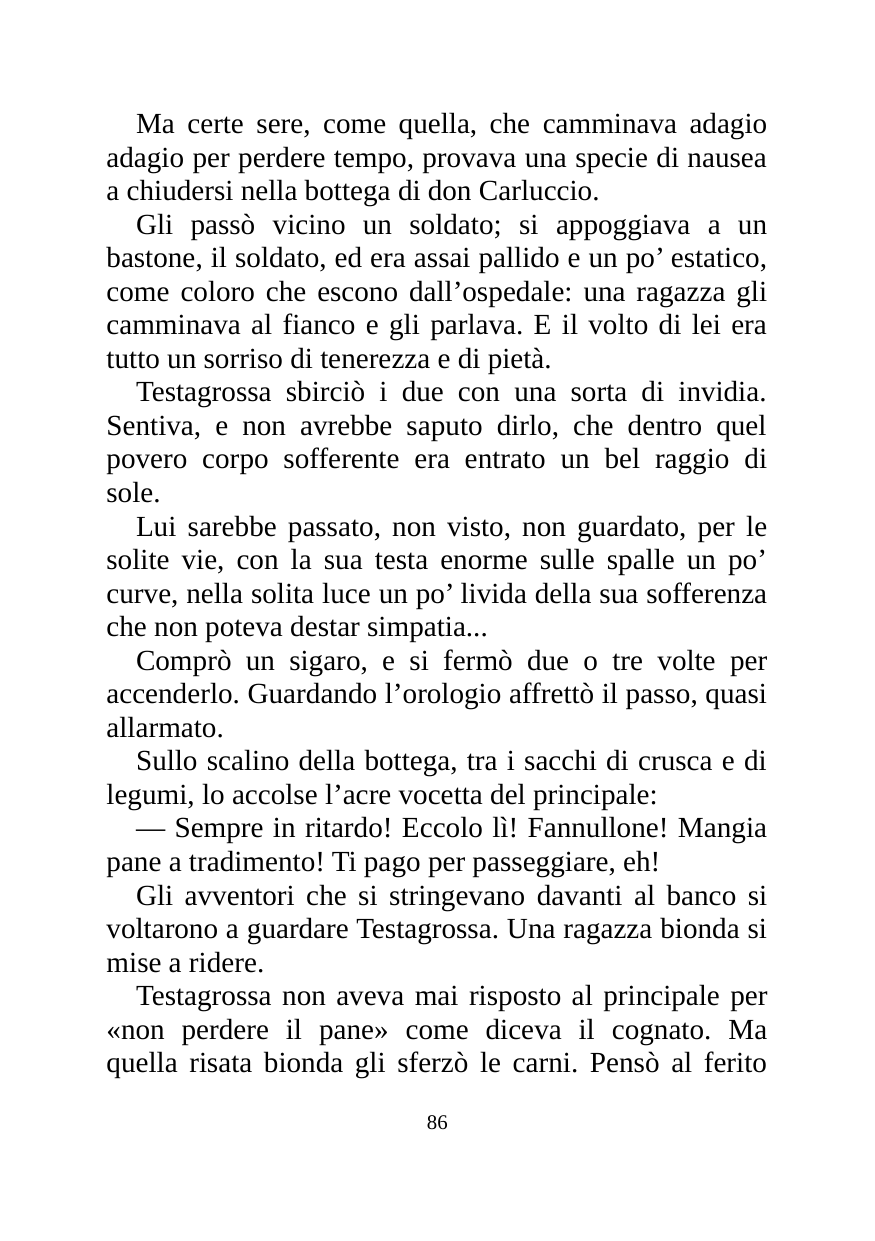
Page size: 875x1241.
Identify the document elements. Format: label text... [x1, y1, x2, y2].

text — Sempre in ritardo! Eccolo lì! Fannullone! Mangia pane a tradimento! Ti pago per passeggiare, eh! [106, 811, 768, 878]
text Gli avventori che si stringevano davanti al banco si voltarono a guardare Testagrossa. Una ragazza bionda si mise a ridere. [106, 878, 768, 978]
text Gli passò vicino un soldato; si appoggiava a un bastone, il soldato, ed era assai pallido e un po’ estatico, come coloro che escono dall’ospedale: una ragazza gli camminava al fianco e gli parlava. E il volto di lei era tutto un sorriso di tenerezza e di pietà. [106, 207, 768, 374]
text Lui sarebbe passato, non visto, non guardato, per le solite vie, con la sua testa enorme sulle spalle un po’ curve, nella solita luce un po’ livida della sua sofferenza che non poteva destar simpatia... [106, 509, 768, 643]
text Testagrossa non aveva mai risposto al principale per «non perdere il pane» come diceva il cognato. Ma quella risata bionda gli sferzò le carni. Pensò al ferito [106, 978, 768, 1079]
text Ma certe sere, come quella, che camminava adagio adagio per perdere tempo, provava una specie di nausea a chiudersi nella bottega di don Carluccio. [106, 106, 768, 207]
text Sullo scalino della bottega, tra i sacchi di crusca e di legumi, lo accolse l’acre vocetta del principale: [106, 743, 768, 811]
text Comprò un sigaro, e si fermò due o tre volte per accenderlo. Guardando l’orologio affrettò il passo, quasi allarmato. [106, 643, 768, 743]
text Testagrossa sbirciò i due con una sorta di invidia. Sentiva, e non avrebbe saputo dirlo, che dentro quel povero corpo sofferente era entrato un bel raggio di sole. [106, 374, 768, 509]
